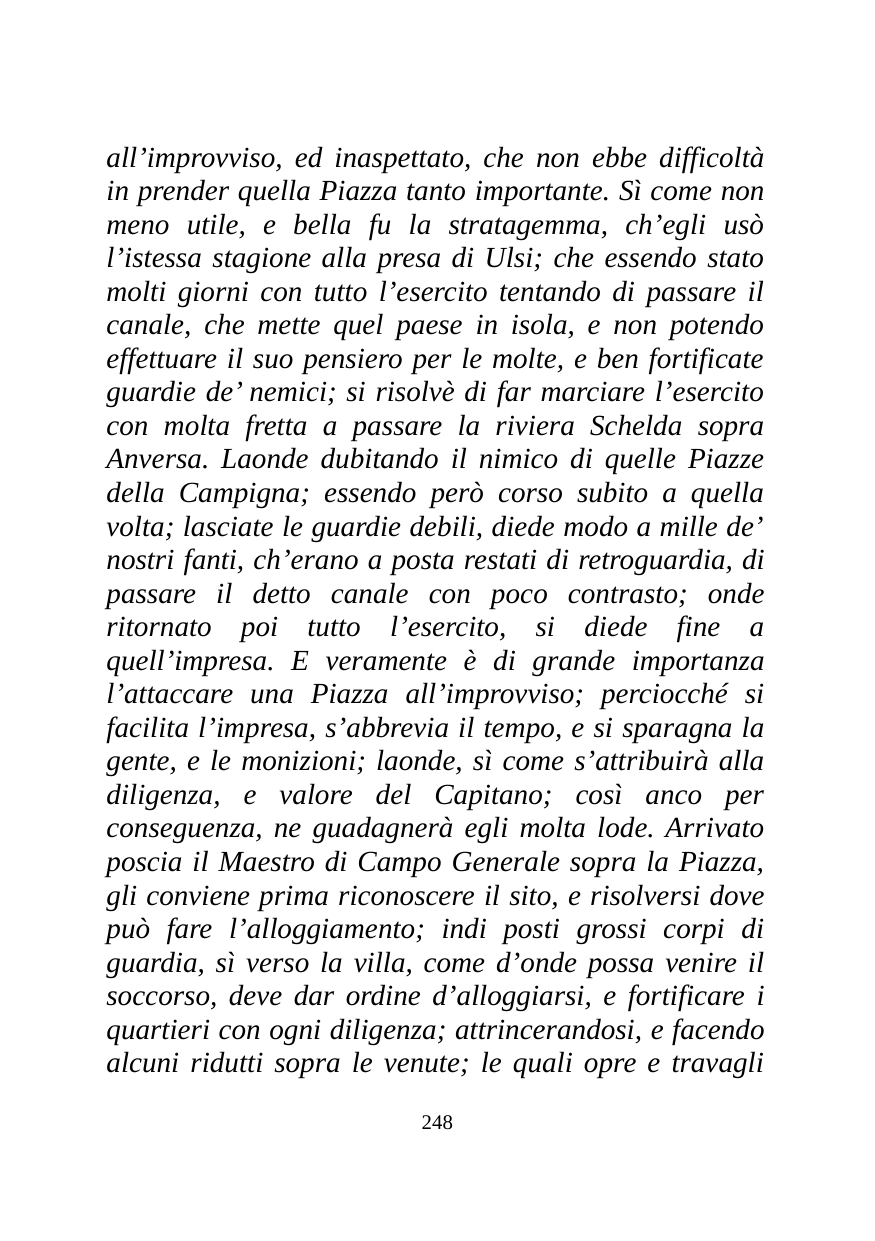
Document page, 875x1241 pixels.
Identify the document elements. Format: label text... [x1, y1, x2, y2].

text all’improvviso, ed inaspettato, che non ebbe difficoltà in prender quella Piazza tanto importante. Sì come non meno utile, e bella fu la stratagemma, ch’egli usò l’istessa stagione alla presa di Ulsi; che essendo stato molti giorni con tutto l’esercito tentando di passare il canale, che mette quel paese in isola, e non potendo effettuare il suo pensiero per le molte, e ben fortificate guardie de’ nemici; si risolvè di far marciare l’esercito con molta fretta a passare la riviera Schelda sopra Anversa. Laonde dubitando il nimico di quelle Piazze della Campigna; essendo però corso subito a quella volta; lasciate le guardie debili, diede modo a mille de’ nostri fanti, ch’erano a posta restati di retroguardia, di passare il detto canale con poco contrasto; onde ritornato poi tutto l’esercito, si diede fine a quell’impresa. E veramente è di grande importanza l’attaccare una Piazza all’improvviso; perciocché si facilita l’impresa, s’abbrevia il tempo, e si sparagna la gente, e le monizioni; laonde, sì come s’attribuirà alla diligenza, e valore del Capitano; così anco per conseguenza, ne guadagnerà egli molta lode. Arrivato poscia il Maestro di Campo Generale sopra la Piazza, gli conviene prima riconoscere il sito, e risolversi dove può fare l’alloggiamento; indi posti grossi corpi di guardia, sì verso la villa, come d’onde possa venire il soccorso, deve dar ordine d’alloggiarsi, e fortificare i quartieri con ogni diligenza; attrincerandosi, e facendo alcuni ridutti sopra le venute; le quali opre e travagli [106, 140, 768, 1079]
